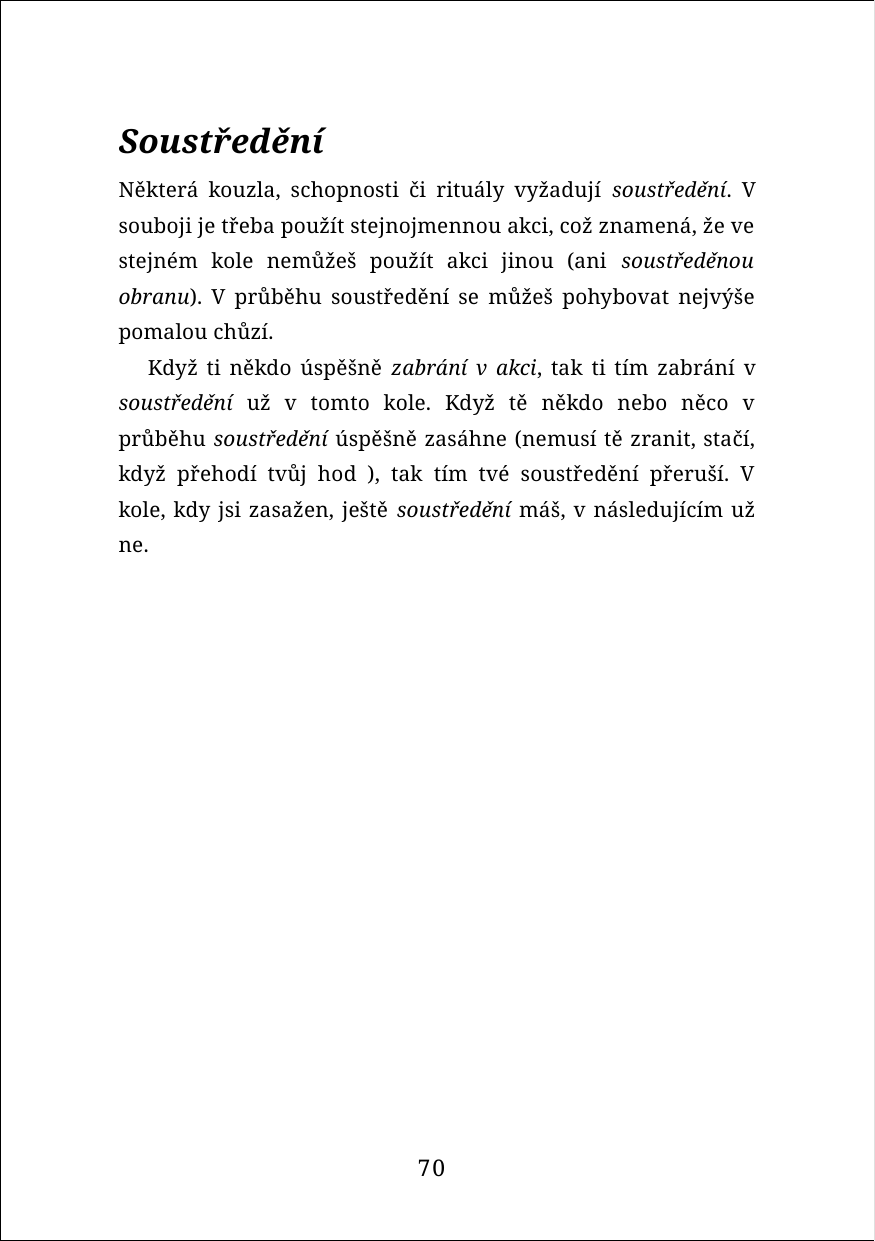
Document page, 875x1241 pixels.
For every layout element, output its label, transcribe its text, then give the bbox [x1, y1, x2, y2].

subtitle Soustředění [118, 118, 756, 164]
text Některá kouzla, schopnosti či rituály vyžadují soustředění. V souboji je třeba použít stejnojmennou akci, což znamená, že ve stejném kole nemůžeš použít akci jinou (ani soustředěnou obranu). V průběhu soustředění se můžeš pohybovat nejvýše pomalou chůzí. Když ti někdo úspěšně zabrání v akci, tak ti tím zabrání v soustředění už v tomto kole. Když tě někdo nebo něco v průběhu soustředění úspěšně zasáhne (nemusí tě zranit, stačí, když přehodí tvůj hod ), tak tím tvé soustředění přeruší. V kole, kdy jsi zasažen, ještě soustředění máš, v následujícím už ne. [118, 175, 756, 559]
